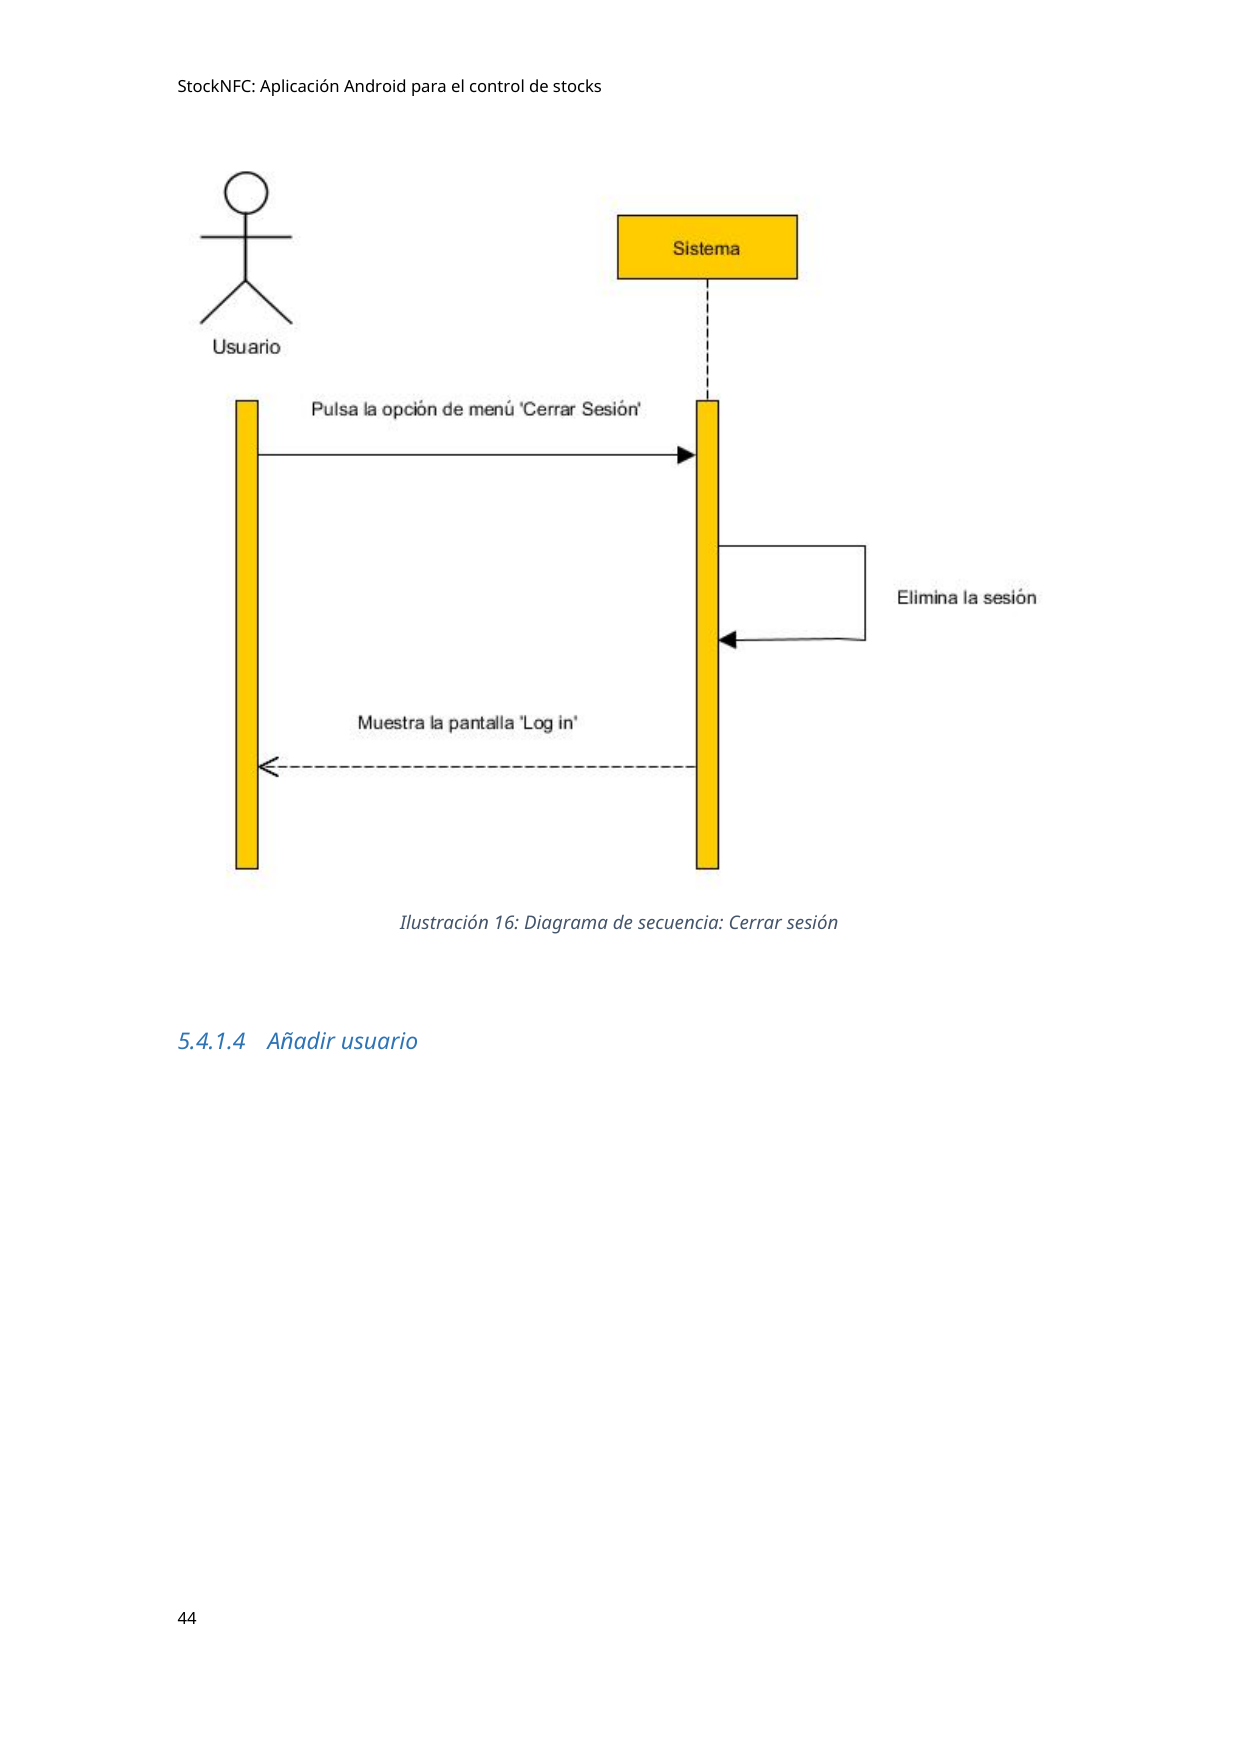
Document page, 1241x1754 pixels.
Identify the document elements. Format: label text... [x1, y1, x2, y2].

text Ilustración 16: Diagrama de secuencia: Cerrar sesión [177, 910, 1063, 935]
subtitle Añadir usuario [177, 1025, 1063, 1056]
